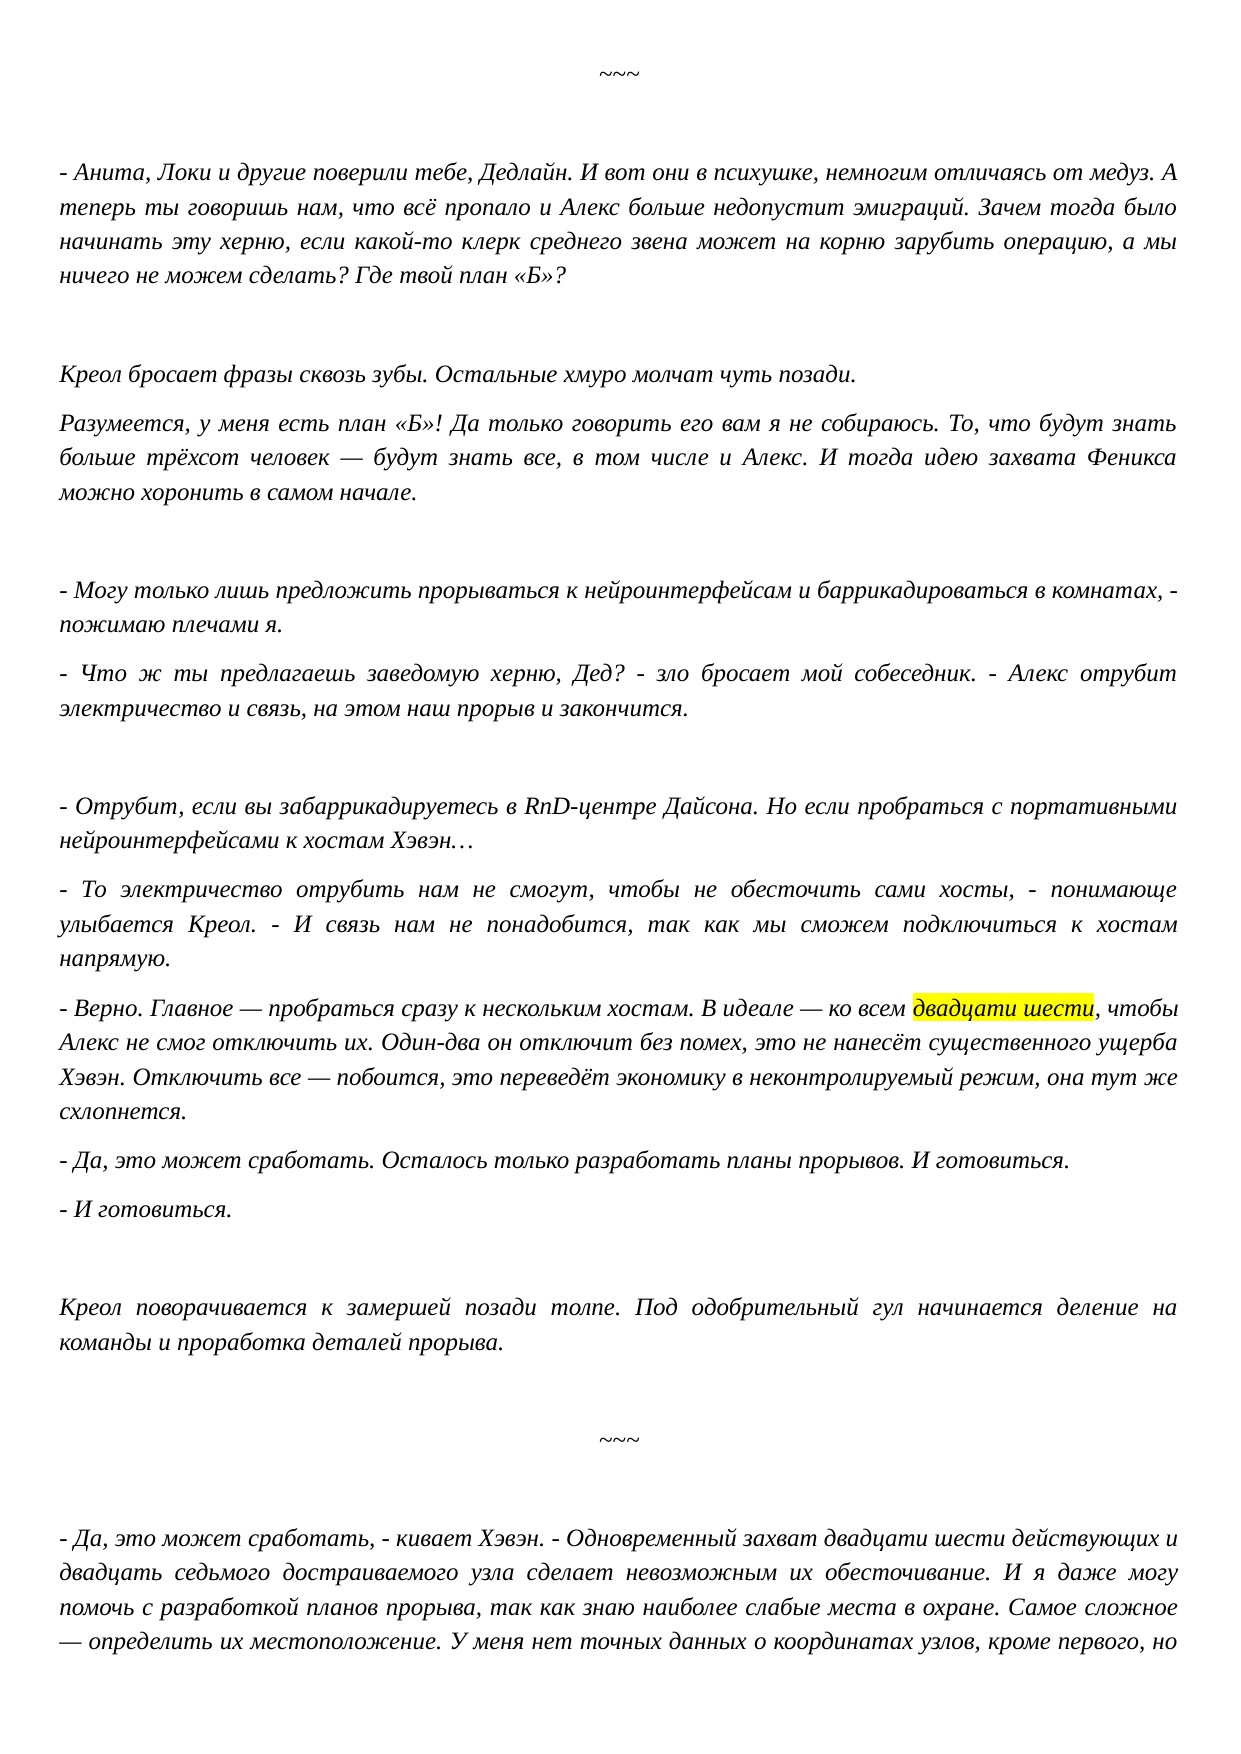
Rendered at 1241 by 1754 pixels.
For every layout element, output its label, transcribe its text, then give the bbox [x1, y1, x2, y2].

text - То электричество отрубить нам не смогут, чтобы не обесточить сами хосты, - понимающе улыбается Креол. - И связь нам не понадобится, так как мы сможем подключиться к хостам напрямую. [59, 874, 1181, 972]
text - Да, это может сработать, - кивает Хэвэн. - Одновременный захват двадцати шести действующих и двадцать седьмого достраиваемого узла сделает невозможным их обесточивание. И я даже могу помочь с разработкой планов прорыва, так как знаю наиболее слабые места в охране. Самое сложное — определить их местоположение. У меня нет точных данных о координатах узлов, кроме первого, но [59, 1523, 1181, 1655]
text Креол поворачивается к замершей позади толпе. Под одобрительный гул начинается деление на команды и проработка деталей прорыва. [59, 1292, 1181, 1356]
text ~~~ [59, 1425, 1181, 1454]
text Разумеется, у меня есть план «Б»! Да только говорить его вам я не собираюсь. То, что будут знать больше трёхсот человек — будут знать все, в том числе и Алекс. И тогда идею захвата Феникса можно хоронить в самом начале. [59, 408, 1181, 506]
text - Отрубит, если вы забаррикадируетесь в RnD-центре Дайсона. Но если пробраться с портативными нейроинтерфейсами к хостам Хэвэн… [59, 791, 1181, 854]
text ~~~ [59, 59, 1181, 88]
text - Да, это может сработать. Осталось только разработать планы прорывов. И готовиться. [59, 1145, 1181, 1174]
text - И готовиться. [59, 1194, 1181, 1223]
text - Анита, Локи и другие поверили тебе, Дедлайн. И вот они в психушке, немногим отличаясь от медуз. А теперь ты говоришь нам, что всё пропало и Алекс больше недопустит эмиграций. Зачем тогда было начинать эту херню, если какой-то клерк среднего звена может на корню зарубить операцию, а мы ничего не можем сделать? Где твой план «Б»? [59, 157, 1181, 289]
text - Могу только лишь предложить прорываться к нейроинтерфейсам и баррикадироваться в комнатах, - пожимаю плечами я. [59, 575, 1181, 638]
text - Что ж ты предлагаешь заведомую херню, Дед? - зло бросает мой собеседник. - Алекс отрубит электричество и связь, на этом наш прорыв и закончится. [59, 658, 1181, 722]
text - Верно. Главное — пробраться сразу к нескольким хостам. В идеале — ко всем двадцати шести, чтобы Алекс не смог отключить их. Один-два он отключит без помех, это не нанесёт существенного ущерба Хэвэн. Отключить все — побоится, это переведёт экономику в неконтролируемый режим, она тут же схлопнется. [59, 993, 1181, 1125]
text Креол бросает фразы сквозь зубы. Остальные хмуро молчат чуть позади. [59, 359, 1181, 387]
